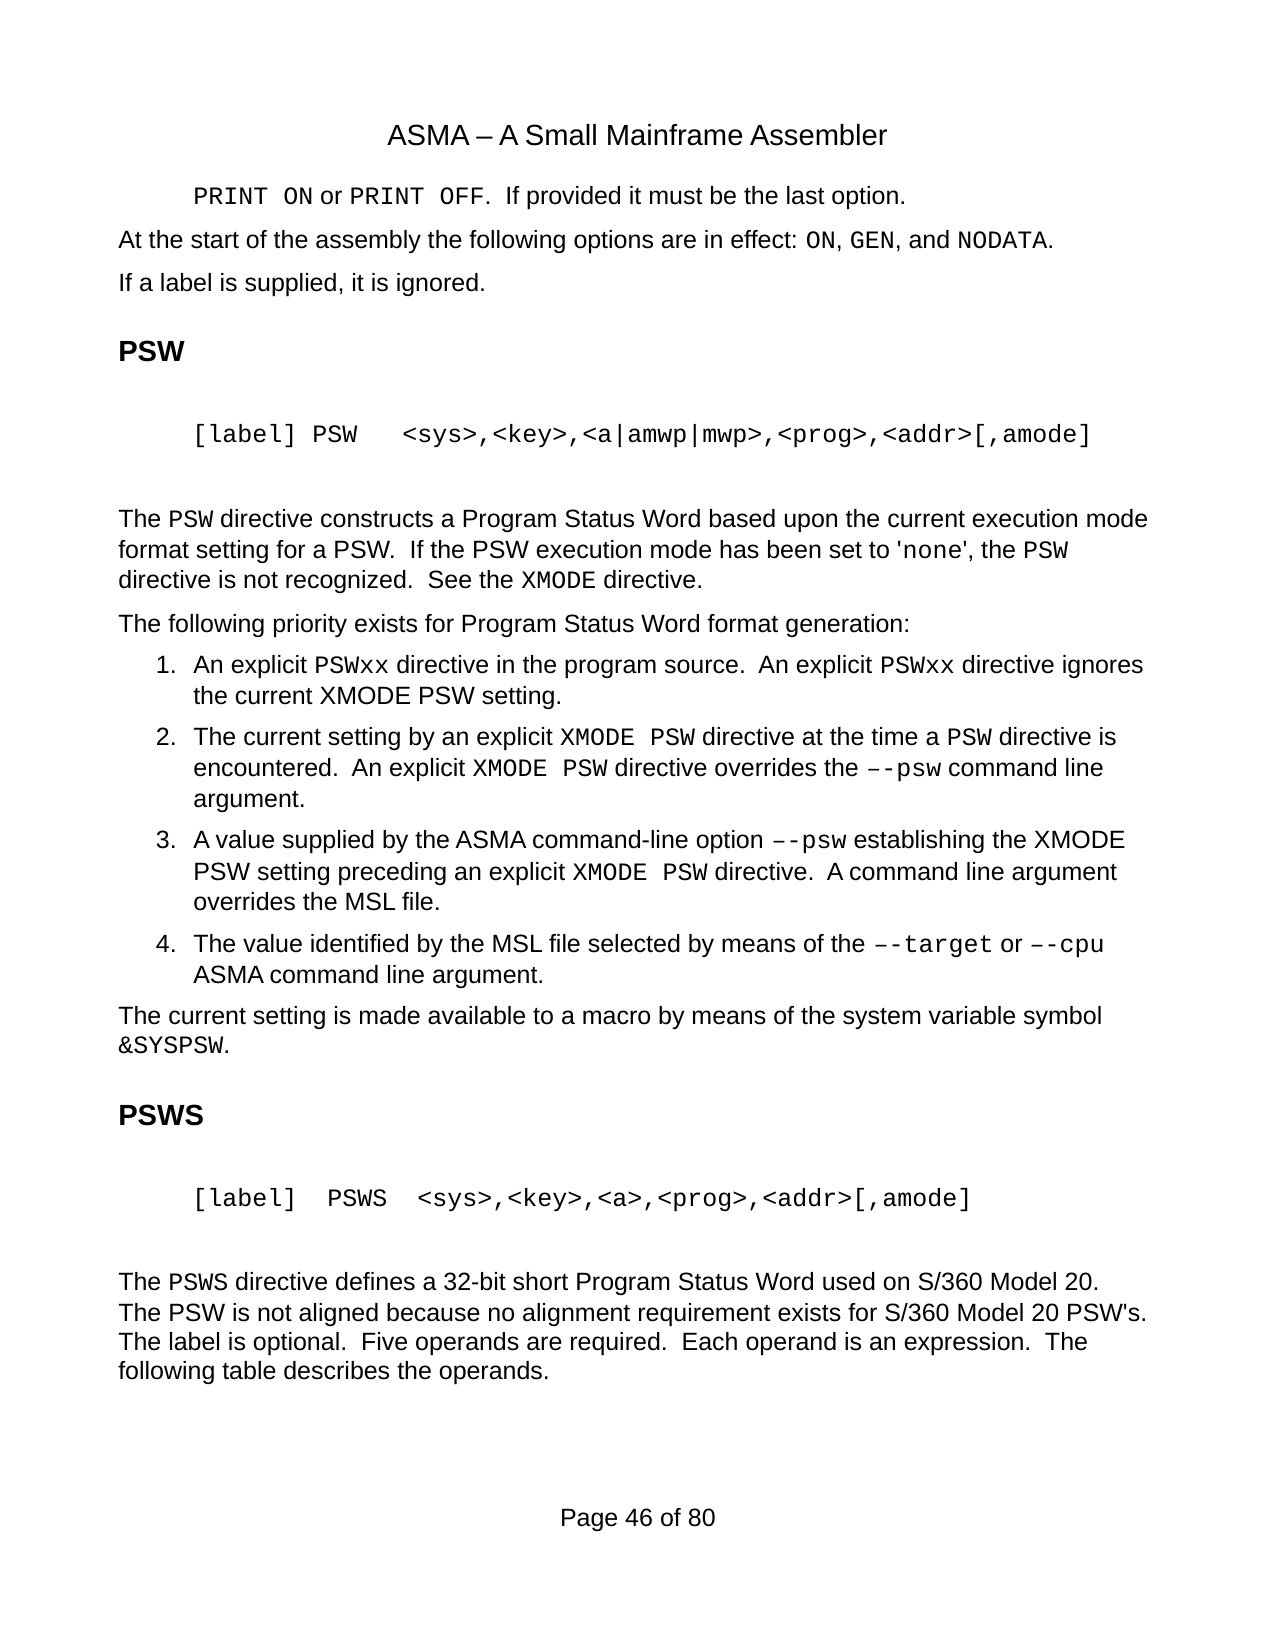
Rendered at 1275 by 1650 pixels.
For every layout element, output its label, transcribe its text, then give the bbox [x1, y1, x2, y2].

text The PSWS directive defines a 32-bit short Program Status Word used on S/360 Model 20. The PSW is not aligned because no alignment requirement exists for S/360 Model 20 PSW's. The label is optional. Five operands are required. Each operand is an expression. The following table describes the operands. [118, 1267, 1157, 1384]
text [label] PSWS <sys>,<key>,<a>,<prog>,<addr>[,amode] [192, 1185, 1157, 1214]
text The PSW directive constructs a Program Status Word based upon the current execution mode format setting for a PSW. If the PSW execution mode has been set to 'none', the PSW directive is not recognized. See the XMODE directive. [118, 504, 1157, 596]
text At the start of the assembly the following options are in effect: ON, GEN, and NODATA. [118, 224, 1157, 256]
list The value identified by the MSL file selected by means of the –-target or –-cpu ASMA command line argument. [156, 929, 1157, 988]
list A value supplied by the ASMA command-line option –-psw establishing the XMODE PSW setting preceding an explicit XMODE PSW directive. A command line argument overrides the MSL file. [156, 826, 1157, 916]
text The following priority exists for Program Status Word format generation: [118, 609, 1157, 638]
text [label] PSW <sys>,<key>,<a|amwp|mwp>,<prog>,<addr>[,amode] [192, 422, 1157, 450]
list The current setting by an explicit XMODE PSW directive at the time a PSW directive is encountered. An explicit XMODE PSW directive overrides the –-psw command line argument. [156, 722, 1157, 813]
list PRINT ON or PRINT OFF. If provided it must be the last option. [156, 181, 1157, 212]
text The current setting is made available to a macro by means of the system variable symbol &SYSPSW. [118, 1001, 1157, 1061]
subtitle PSW [118, 334, 1157, 368]
subtitle PSWS [118, 1098, 1157, 1132]
text If a label is supplied, it is ignored. [118, 268, 1157, 297]
list An explicit PSWxx directive in the program source. An explicit PSWxx directive ignores the current XMODE PSW setting. [156, 650, 1157, 710]
